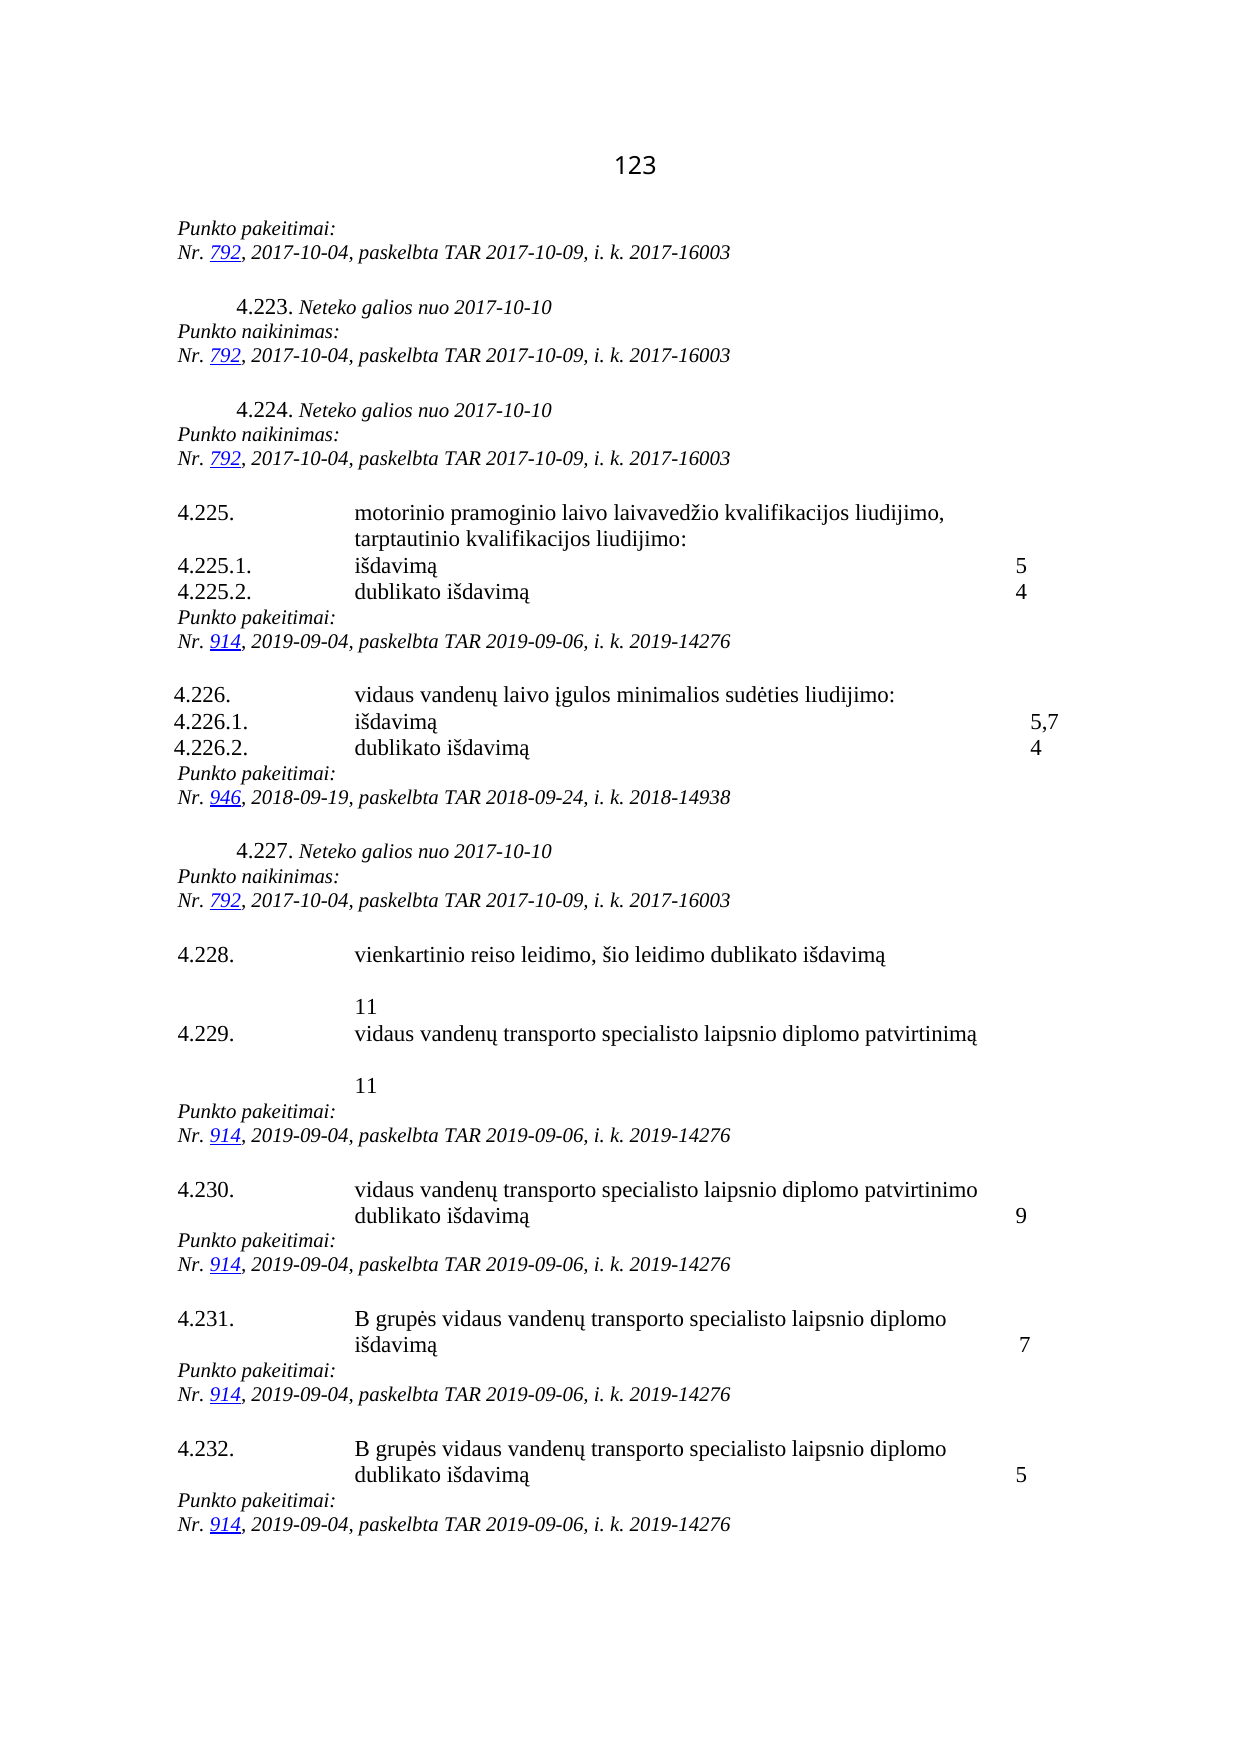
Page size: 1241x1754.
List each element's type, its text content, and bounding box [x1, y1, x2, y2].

text 4.230. vidaus vandenų transporto specialisto laipsnio diplomo patvirtinimo dublikato išdavimą 9 [177, 1176, 1034, 1228]
text 4.225.2. dublikato išdavimą 4 [177, 578, 1034, 604]
text 4.228. vienkartinio reiso leidimo, šio leidimo dublikato išdavimą 11 [177, 941, 945, 1020]
text Nr. 914, 2019-09-04, paskelbta TAR 2019-09-06, i. k. 2019-14276 [177, 1252, 1093, 1276]
text 4.225. motorinio pramoginio laivo laivavedžio kvalifikacijos liudijimo, tarptautinio kvalifikacijos liudijimo: [177, 499, 1034, 552]
text Punkto pakeitimai: [177, 1099, 1093, 1123]
text Punkto pakeitimai: [177, 604, 1093, 629]
text Punkto pakeitimai: [177, 216, 1093, 240]
text Punkto naikinimas: [177, 319, 1093, 343]
text Nr. 792, 2017-10-04, paskelbta TAR 2017-10-09, i. k. 2017-16003 [177, 343, 1093, 367]
text Nr. 792, 2017-10-04, paskelbta TAR 2017-10-09, i. k. 2017-16003 [177, 446, 1093, 470]
text 4.226.1. išdavimą 5,7 [174, 708, 1093, 734]
text Punkto pakeitimai: [177, 1228, 1093, 1252]
text Punkto pakeitimai: [177, 1487, 1093, 1512]
text Nr. 914, 2019-09-04, paskelbta TAR 2019-09-06, i. k. 2019-14276 [177, 629, 1093, 653]
text 4.224. Neteko galios nuo 2017-10-10 [177, 396, 1093, 422]
text Nr. 914, 2019-09-04, paskelbta TAR 2019-09-06, i. k. 2019-14276 [177, 1512, 1093, 1536]
text 4.231. B grupės vidaus vandenų transporto specialisto laipsnio diplomo išdavimą 7 [177, 1305, 1034, 1358]
text 4.229. vidaus vandenų transporto specialisto laipsnio diplomo patvirtinimą 11 [177, 1020, 1034, 1099]
text Nr. 792, 2017-10-04, paskelbta TAR 2017-10-09, i. k. 2017-16003 [177, 888, 1093, 912]
text 4.227. Neteko galios nuo 2017-10-10 [177, 837, 1093, 864]
text Nr. 914, 2019-09-04, paskelbta TAR 2019-09-06, i. k. 2019-14276 [177, 1123, 1093, 1147]
text Punkto pakeitimai: [177, 1358, 1093, 1382]
text Punkto naikinimas: [177, 864, 1093, 888]
text Punkto naikinimas: [177, 422, 1093, 446]
text 4.232. B grupės vidaus vandenų transporto specialisto laipsnio diplomo dublikato išdavimą 5 [177, 1435, 1034, 1487]
text Punkto pakeitimai: [177, 761, 1093, 784]
text 4.226.2. dublikato išdavimą 4 [174, 734, 1093, 761]
text Nr. 914, 2019-09-04, paskelbta TAR 2019-09-06, i. k. 2019-14276 [177, 1382, 1093, 1406]
text 4.223. Neteko galios nuo 2017-10-10 [177, 293, 1093, 319]
text 4.225.1. išdavimą 5 [177, 552, 1034, 578]
text Nr. 792, 2017-10-04, paskelbta TAR 2017-10-09, i. k. 2017-16003 [177, 240, 1093, 264]
text 4.226. vidaus vandenų laivo įgulos minimalios sudėties liudijimo: [174, 681, 1093, 708]
text Nr. 946, 2018-09-19, paskelbta TAR 2018-09-24, i. k. 2018-14938 [177, 784, 1093, 809]
